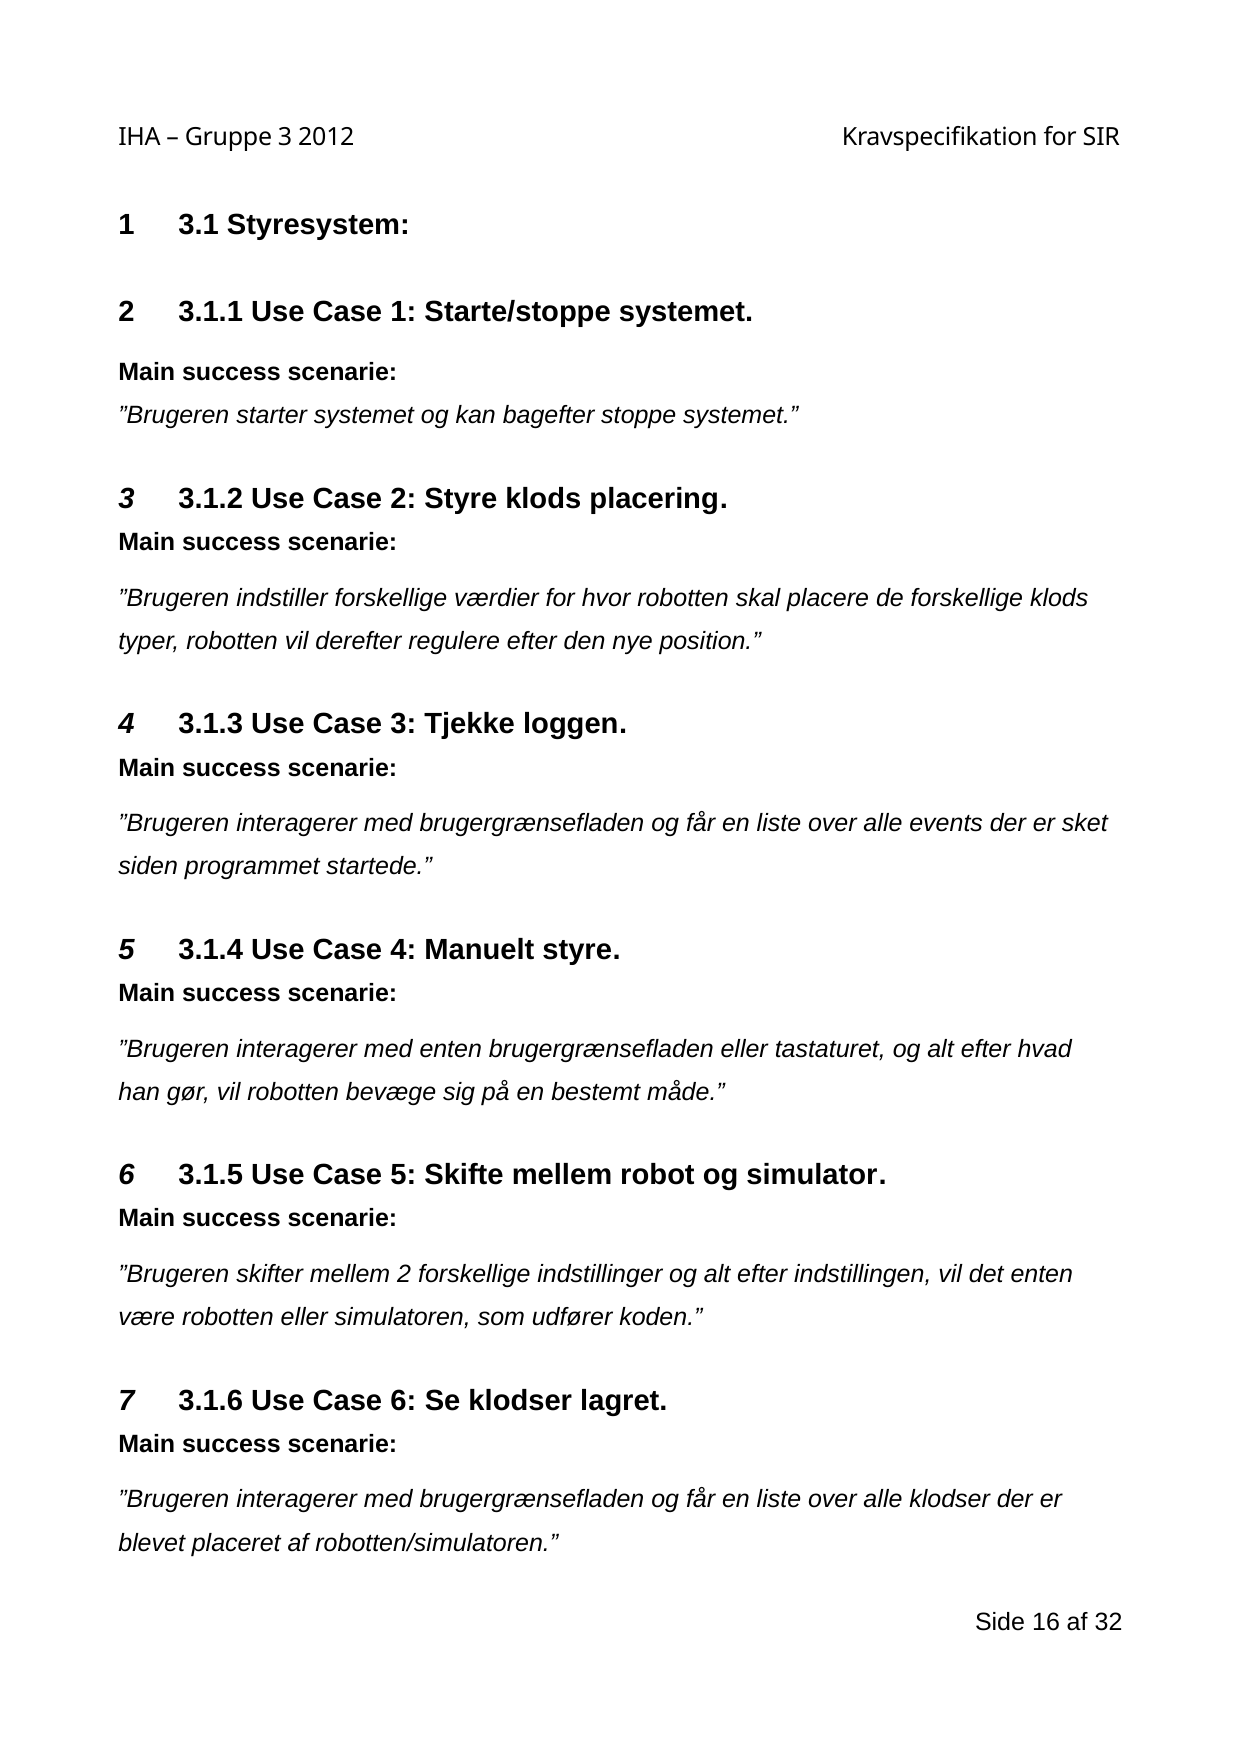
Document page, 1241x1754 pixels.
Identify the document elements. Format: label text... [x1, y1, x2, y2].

text ”Brugeren interagerer med brugergrænsefladen og får en liste over alle events der er sket siden programmet startede.” [118, 808, 1122, 880]
subtitle 3.1.3 Use Case 3: Tjekke loggen. [118, 706, 1122, 740]
subtitle 3.1.1 Use Case 1: Starte/stoppe systemet. [118, 294, 1122, 328]
text Main success scenarie: [118, 1429, 1122, 1457]
subtitle 3.1.4 Use Case 4: Manuelt styre. [118, 932, 1122, 965]
text ”Brugeren starter systemet og kan bagefter stoppe systemet.” [118, 400, 1122, 429]
text Main success scenarie: [118, 752, 1122, 781]
text ”Brugeren indstiller forskellige værdier for hvor robotten skal placere de forskellige klods typer, robotten vil derefter regulere efter den nye position.” [118, 583, 1122, 654]
subtitle 3.1.2 Use Case 2: Styre klods placering. [118, 481, 1122, 514]
text Main success scenarie: [118, 978, 1122, 1007]
subtitle 3.1.5 Use Case 5: Skifte mellem robot og simulator. [118, 1157, 1122, 1191]
text Main success scenarie: [118, 527, 1122, 556]
text Main success scenarie: [118, 357, 1122, 386]
text ”Brugeren interagerer med enten brugergrænsefladen eller tastaturet, og alt efter hvad han gør, vil robotten bevæge sig på en bestemt måde.” [118, 1033, 1122, 1105]
text ”Brugeren interagerer med brugergrænsefladen og får en liste over alle klodser der er blevet placeret af robotten/simulatoren.” [118, 1484, 1122, 1556]
subtitle 3.1 Styresystem: [118, 207, 1122, 240]
subtitle 3.1.6 Use Case 6: Se klodser lagret. [118, 1383, 1122, 1416]
text Main success scenarie: [118, 1203, 1122, 1232]
text ”Brugeren skifter mellem 2 forskellige indstillinger og alt efter indstillingen, vil det enten være robotten eller simulatoren, som udfører koden.” [118, 1259, 1122, 1331]
